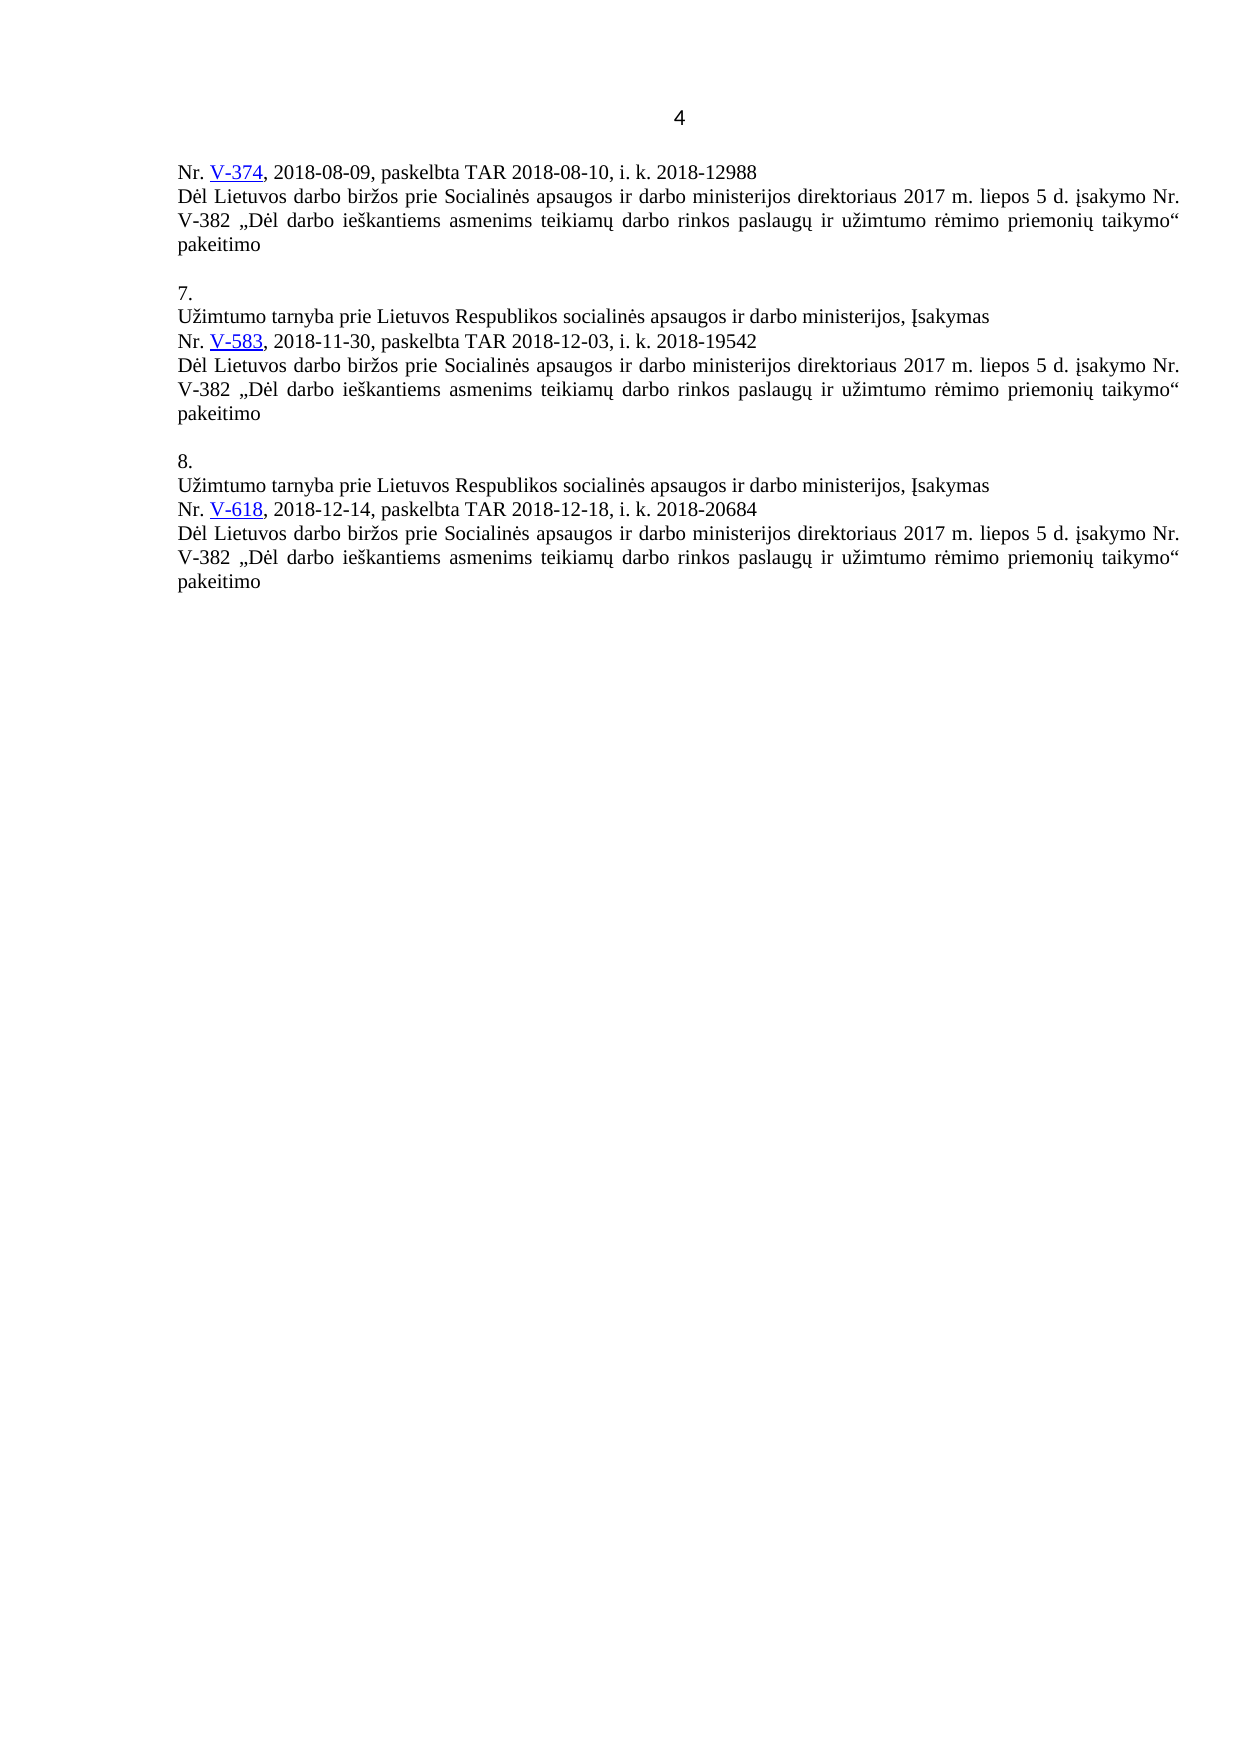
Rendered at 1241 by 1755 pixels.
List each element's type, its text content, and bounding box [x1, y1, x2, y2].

text Nr. V-618, 2018-12-14, paskelbta TAR 2018-12-18, i. k. 2018-20684 [177, 497, 1181, 521]
text Dėl Lietuvos darbo biržos prie Socialinės apsaugos ir darbo ministerijos direktoriaus 2017 m. liepos 5 d. įsakymo Nr. V-382 „Dėl darbo ieškantiems asmenims teikiamų darbo rinkos paslaugų ir užimtumo rėmimo priemonių taikymo“ pakeitimo [177, 184, 1181, 256]
text Nr. V-374, 2018-08-09, paskelbta TAR 2018-08-10, i. k. 2018-12988 [177, 160, 1181, 184]
text Užimtumo tarnyba prie Lietuvos Respublikos socialinės apsaugos ir darbo ministerijos, Įsakymas [177, 473, 1181, 497]
text 8. [177, 449, 1181, 473]
text Nr. V-583, 2018-11-30, paskelbta TAR 2018-12-03, i. k. 2018-19542 [177, 328, 1181, 353]
text Dėl Lietuvos darbo biržos prie Socialinės apsaugos ir darbo ministerijos direktoriaus 2017 m. liepos 5 d. įsakymo Nr. V-382 „Dėl darbo ieškantiems asmenims teikiamų darbo rinkos paslaugų ir užimtumo rėmimo priemonių taikymo“ pakeitimo [177, 353, 1181, 425]
text Dėl Lietuvos darbo biržos prie Socialinės apsaugos ir darbo ministerijos direktoriaus 2017 m. liepos 5 d. įsakymo Nr. V-382 „Dėl darbo ieškantiems asmenims teikiamų darbo rinkos paslaugų ir užimtumo rėmimo priemonių taikymo“ pakeitimo [177, 521, 1181, 593]
text 7. [177, 280, 1181, 304]
text Užimtumo tarnyba prie Lietuvos Respublikos socialinės apsaugos ir darbo ministerijos, Įsakymas [177, 304, 1181, 328]
